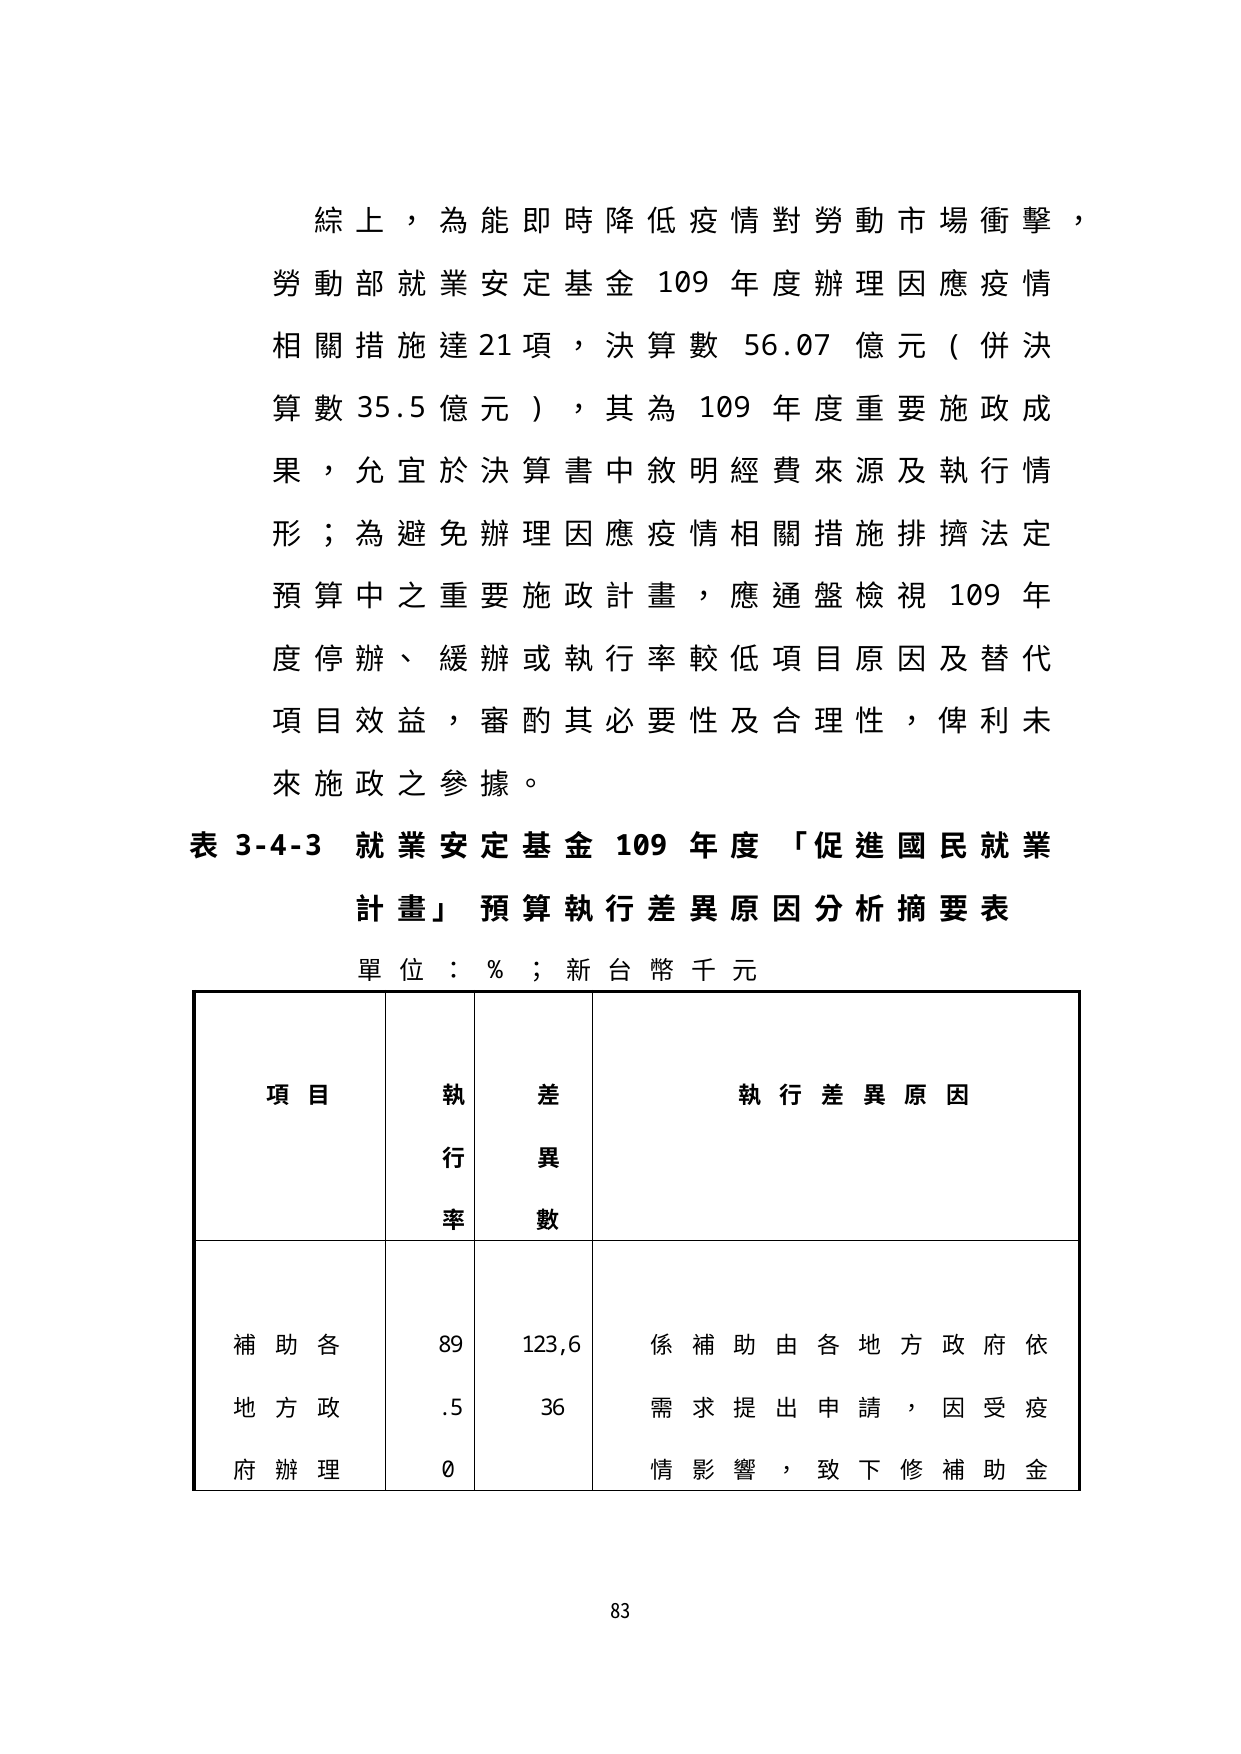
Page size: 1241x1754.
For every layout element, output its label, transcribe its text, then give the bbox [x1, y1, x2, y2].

table_header 執行差異原因 [593, 993, 1078, 1240]
table_header 項目 [196, 993, 385, 1240]
table_cell 123,636 [475, 1241, 592, 1490]
table_header 差異數 [475, 993, 592, 1240]
table_cell 補助各地方政府辦理 [196, 1241, 385, 1490]
table_cell 係補助由各地方政府依需求提出申請，因受疫情影響，致下修補助金 [593, 1241, 1078, 1490]
text 表3-4-3 就業安定基金109年度「促進國民就業計畫」預算執行差異原因分析摘要表 單位：%；新台幣千元 [183, 802, 1058, 990]
table_cell 89.50 [386, 1241, 474, 1490]
table_header 執行率 [386, 993, 474, 1240]
text 綜上，為能即時降低疫情對勞動市場衝擊，勞動部就業安定基金109年度辦理因應疫情相關措施達21項，決算數56.07億元(併決算數35.5億元)，其為109年度重要施政成果，允宜於決算書中敘明經費來源及執行情形；為避免辦理因應疫情相關措施排擠法定預算中之重要施政計畫，應通盤檢視109年度停辦、緩辦或執行率較低項目原因及替代項目效益，審酌其必要性及合理性，俾利未來施政之參據。 [242, 177, 1058, 802]
